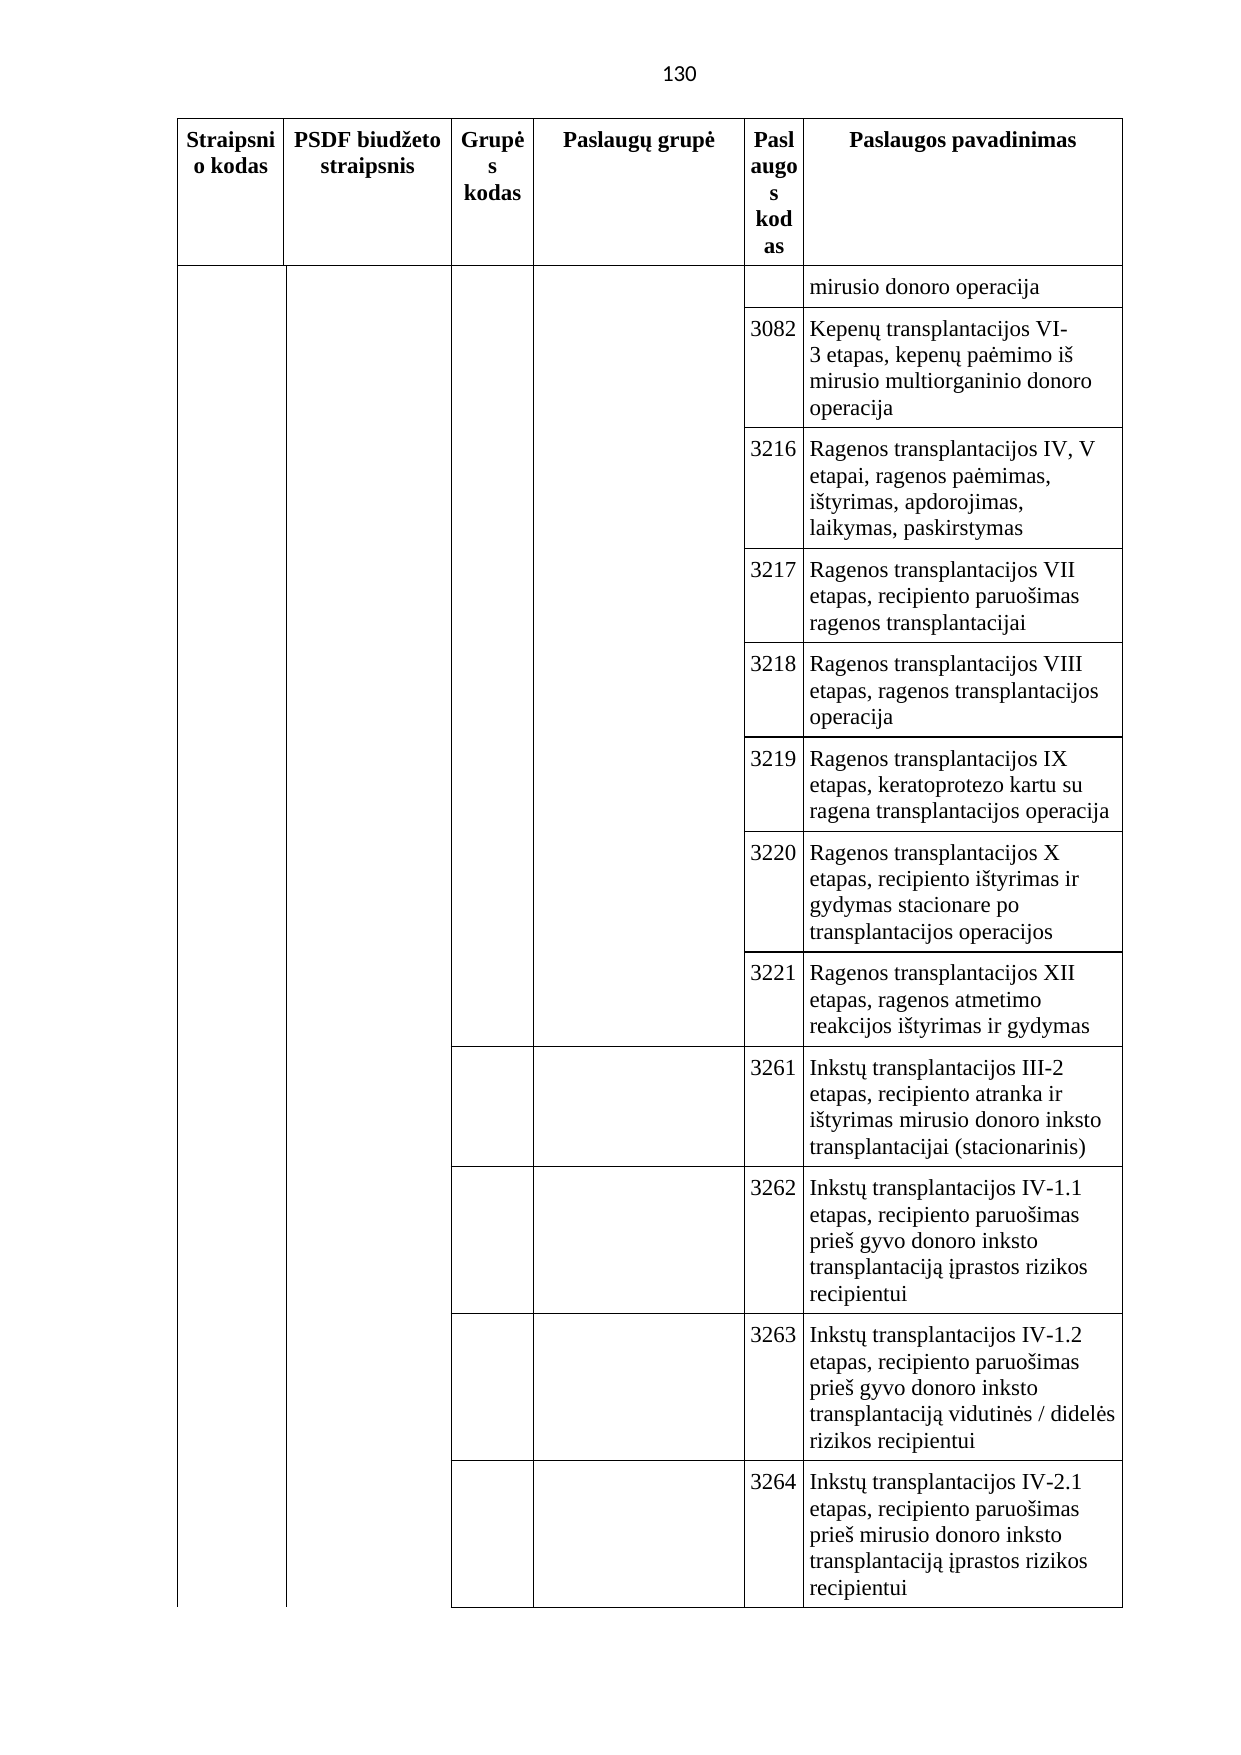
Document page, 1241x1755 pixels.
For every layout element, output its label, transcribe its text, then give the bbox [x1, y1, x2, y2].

table_cell [534, 266, 744, 307]
table_header Paslaugų grupė [534, 119, 744, 265]
table_cell 3082 [745, 308, 803, 427]
table_cell [287, 548, 451, 642]
table_cell 3219 [745, 738, 803, 831]
table_cell mirusio donoro operacija [804, 266, 1122, 307]
table_cell 3261 [745, 1047, 803, 1166]
table_cell Inkstų transplantacijos IV-1.2 etapas, recipiento paruošimas prieš gyvo donoro inksto transplantaciją vidutinės / didelės rizikos recipientui [804, 1314, 1122, 1460]
table_cell Inkstų transplantacijos IV-1.1 etapas, recipiento paruošimas prieš gyvo donoro inksto transplantaciją įprastos rizikos recipientui [804, 1167, 1122, 1313]
table_cell [287, 1046, 451, 1166]
table_cell [178, 427, 286, 548]
table_cell Ragenos transplantacijos VII etapas, recipiento paruošimas ragenos transplantacijai [804, 549, 1122, 642]
table_cell 3262 [745, 1167, 803, 1313]
table_cell [287, 307, 451, 427]
table_cell Ragenos transplantacijos VIII etapas, ragenos transplantacijos operacija [804, 643, 1122, 736]
table_cell [452, 307, 533, 1046]
table_cell [452, 266, 533, 307]
table_cell [178, 1313, 286, 1460]
table_cell 3263 [745, 1314, 803, 1460]
table_cell [287, 1460, 451, 1607]
table_header Straipsnio kodas [178, 119, 283, 265]
table_cell Ragenos transplantacijos IV, V etapai, ragenos paėmimas, ištyrimas, apdorojimas, laikymas, paskirstymas [804, 428, 1122, 548]
table_cell [534, 1314, 744, 1460]
table_cell 3220 [745, 832, 803, 951]
table_cell [287, 736, 451, 831]
table_cell 3221 [745, 953, 803, 1046]
table_cell [287, 266, 451, 307]
table_cell [178, 1460, 286, 1607]
table_cell [287, 427, 451, 548]
table_cell [287, 1166, 451, 1313]
table_cell [178, 307, 286, 427]
table_cell Ragenos transplantacijos IX etapas, keratoprotezo kartu su ragena transplantacijos operacija [804, 738, 1122, 831]
table_cell [178, 831, 286, 951]
table_cell [534, 307, 744, 1046]
table_cell 3218 [745, 643, 803, 736]
table_cell 3216 [745, 428, 803, 548]
table_cell 3217 [745, 549, 803, 642]
table_cell [452, 1167, 533, 1313]
table_cell [287, 831, 451, 951]
table_cell [178, 548, 286, 642]
table_cell [178, 642, 286, 736]
table_cell [287, 642, 451, 736]
table_cell [287, 951, 451, 1046]
table_cell [178, 266, 286, 307]
table_cell [745, 266, 803, 307]
table_cell [452, 1461, 533, 1607]
table_cell [534, 1167, 744, 1313]
table_header Grupės kodas [452, 119, 533, 265]
table_cell [534, 1047, 744, 1166]
table_cell [178, 736, 286, 831]
table_cell [178, 951, 286, 1046]
table_cell [178, 1046, 286, 1166]
table_cell Ragenos transplantacijos X etapas, recipiento ištyrimas ir gydymas stacionare po transplantacijos operacijos [804, 832, 1122, 951]
table_cell [452, 1047, 533, 1166]
table_cell [178, 1166, 286, 1313]
table_cell Inkstų transplantacijos IV-2.1 etapas, recipiento paruošimas prieš mirusio donoro inksto transplantaciją įprastos rizikos recipientui [804, 1461, 1122, 1607]
table_header Paslaugos pavadinimas [804, 119, 1122, 265]
table_cell Ragenos transplantacijos XII etapas, ragenos atmetimo reakcijos ištyrimas ir gydymas [804, 953, 1122, 1046]
table_cell Kepenų transplantacijos VI-3 etapas, kepenų paėmimo iš mirusio multiorganinio donoro operacija [804, 308, 1122, 427]
table_cell [287, 1313, 451, 1460]
table_cell [452, 1314, 533, 1460]
table_header PSDF biudžeto straipsnis [284, 119, 451, 265]
table_cell Inkstų transplantacijos III-2 etapas, recipiento atranka ir ištyrimas mirusio donoro inksto transplantacijai (stacionarinis) [804, 1047, 1122, 1166]
table_cell 3264 [745, 1461, 803, 1607]
table_cell [534, 1461, 744, 1607]
table_header Paslaugos kodas [745, 119, 803, 265]
